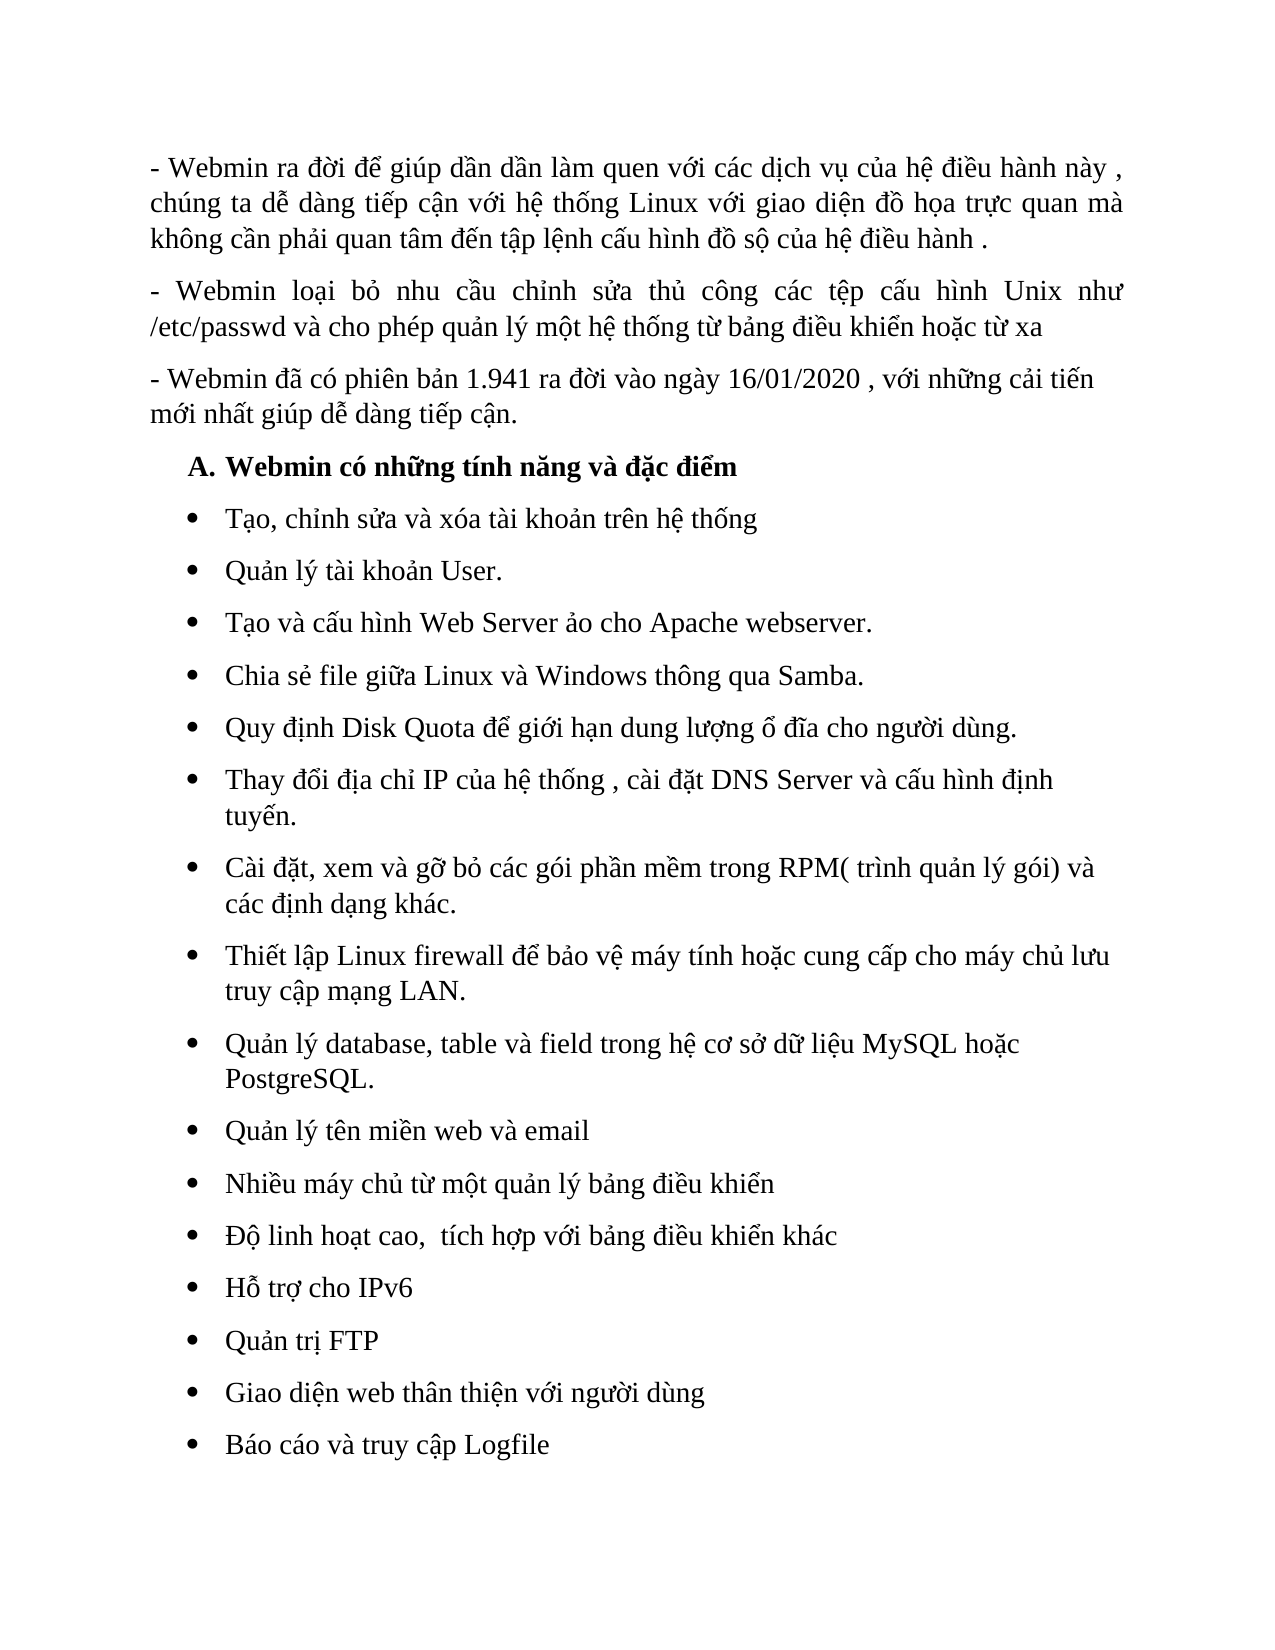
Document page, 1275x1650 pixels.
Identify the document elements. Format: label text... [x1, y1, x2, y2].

list Quản lý database, table và field trong hệ cơ sở dữ liệu MySQL hoặc PostgreSQL. [187, 1026, 1125, 1095]
list Quy định Disk Quota để giới hạn dung lượng ổ đĩa cho người dùng. [187, 710, 1125, 744]
list Quản trị FTP [187, 1323, 1125, 1356]
list Thay đổi địa chỉ IP của hệ thống , cài đặt DNS Server và cấu hình định tuyến. [187, 762, 1125, 831]
list Quản lý tài khoản User. [187, 553, 1125, 587]
list Quản lý tên miền web và email [187, 1113, 1125, 1147]
list Báo cáo và truy cập Logfile [187, 1427, 1125, 1461]
list Webmin có những tính năng và đặc điểm [187, 449, 1125, 482]
list Nhiều máy chủ từ một quản lý bảng điều khiển [187, 1166, 1125, 1199]
list Hỗ trợ cho IPv6 [187, 1270, 1125, 1304]
list Tạo và cấu hình Web Server ảo cho Apache webserver. [187, 605, 1125, 639]
list Giao diện web thân thiện với người dùng [187, 1375, 1125, 1409]
list Độ linh hoạt cao, tích hợp với bảng điều khiển khác [187, 1218, 1125, 1252]
text - Webmin đã có phiên bản 1.941 ra đời vào ngày 16/01/2020 , với những cải tiến mới nhất giúp dễ dàng tiếp cận. [150, 361, 1125, 430]
text - Webmin ra đời để giúp dần dần làm quen với các dịch vụ của hệ điều hành này , chúng ta dễ dàng tiếp cận với hệ thống Linux với giao diện đồ họa trực quan mà không cần phải quan tâm đến tập lệnh cấu hình đồ sộ của hệ điều hành . [150, 150, 1125, 254]
list Cài đặt, xem và gỡ bỏ các gói phần mềm trong RPM( trình quản lý gói) và các định dạng khác. [187, 850, 1125, 919]
list Chia sẻ file giữa Linux và Windows thông qua Samba. [187, 658, 1125, 691]
text - Webmin loại bỏ nhu cầu chỉnh sửa thủ công các tệp cấu hình Unix như /etc/passwd và cho phép quản lý một hệ thống từ bảng điều khiển hoặc từ xa [150, 273, 1125, 342]
list Thiết lập Linux firewall để bảo vệ máy tính hoặc cung cấp cho máy chủ lưu truy cập mạng LAN. [187, 938, 1125, 1007]
list Tạo, chỉnh sửa và xóa tài khoản trên hệ thống [187, 501, 1125, 534]
